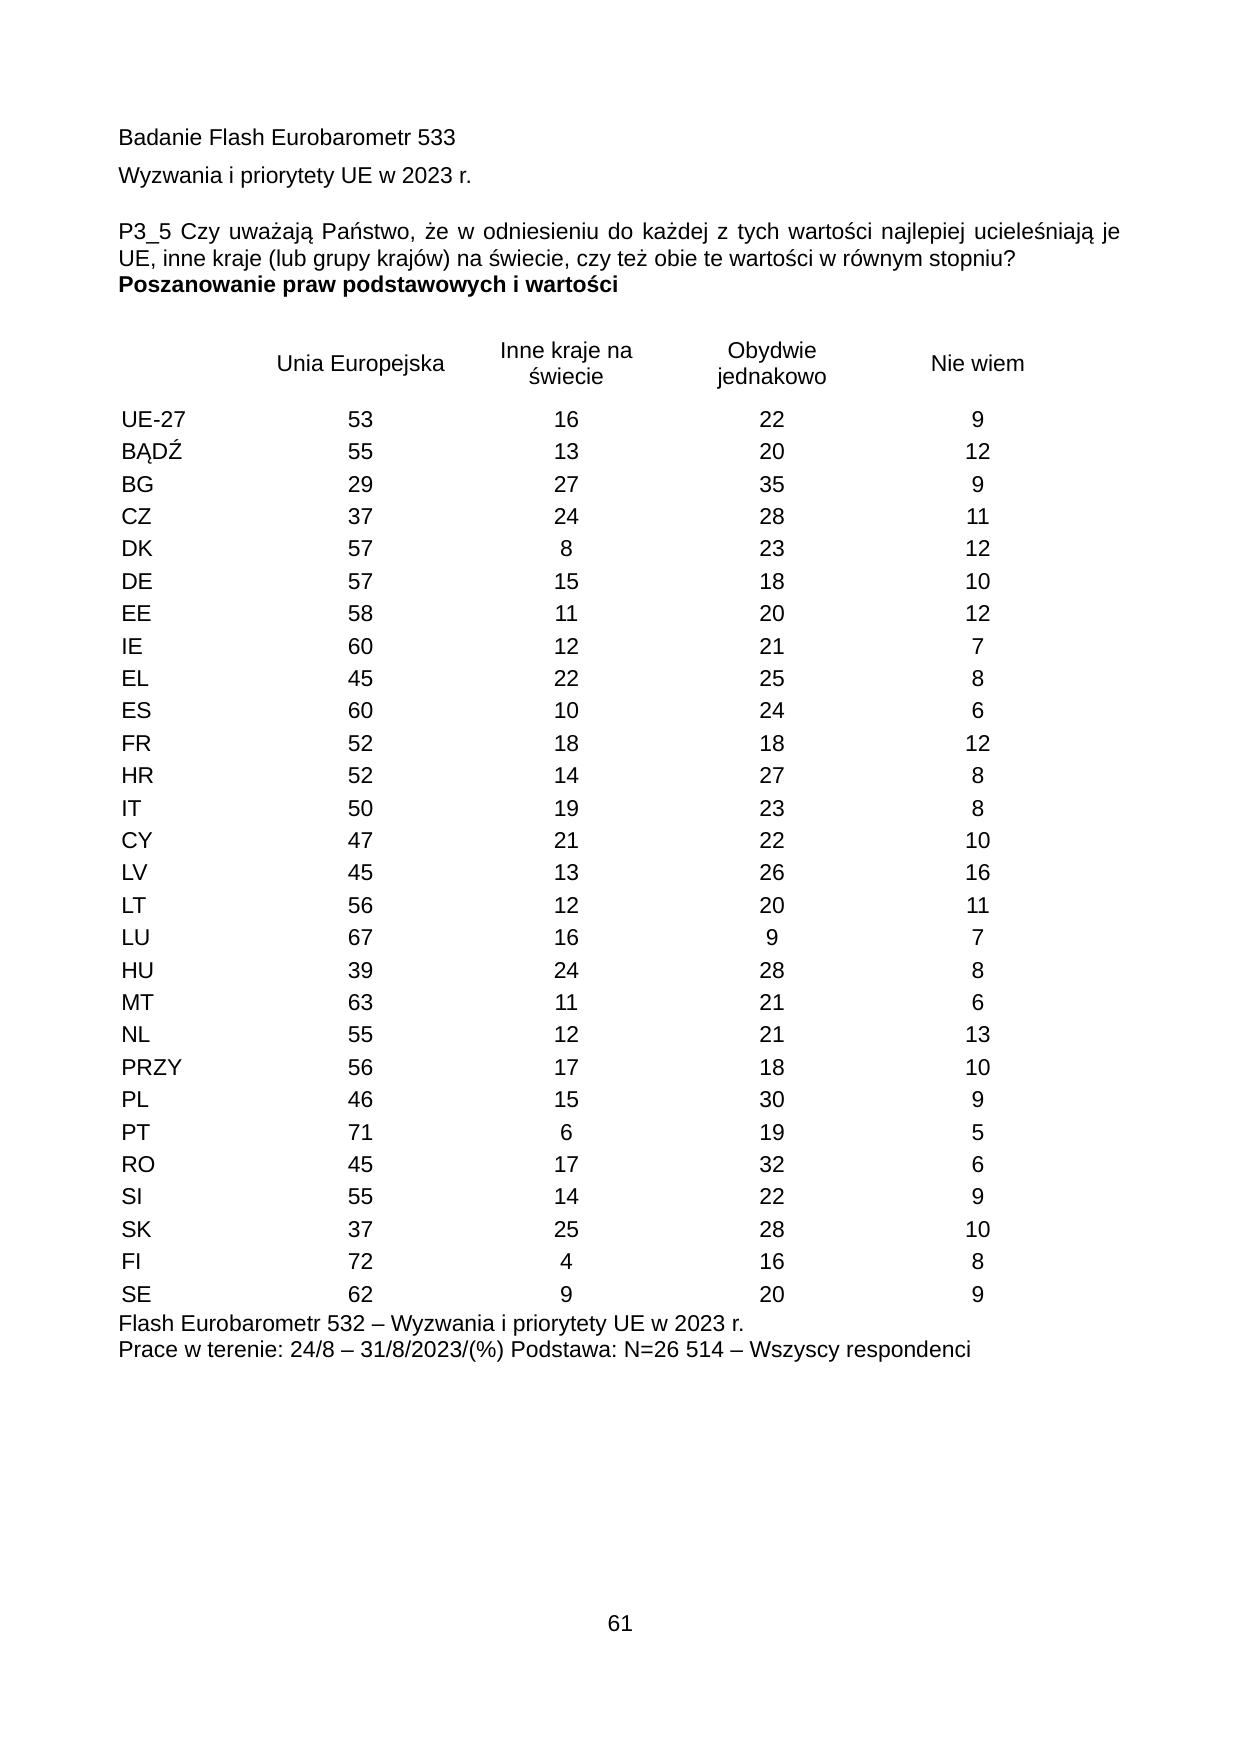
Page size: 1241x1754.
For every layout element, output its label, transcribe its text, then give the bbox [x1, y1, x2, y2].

text Poszanowanie praw podstawowych i wartości [118, 271, 1122, 297]
table_cell 15 [463, 1083, 669, 1116]
table_cell 12 [463, 1018, 669, 1051]
table_cell 32 [669, 1148, 875, 1180]
table_cell LT [118, 889, 258, 921]
text Prace w terenie: 24/8 – 31/8/2023/(%) Podstawa: N=26 514 – Wszyscy respondenci [118, 1336, 1122, 1363]
table_cell 16 [463, 921, 669, 953]
table_cell 17 [463, 1051, 669, 1083]
table_cell 13 [875, 1018, 1081, 1051]
table_cell BG [118, 468, 258, 500]
table_cell RO [118, 1148, 258, 1180]
table_cell 17 [463, 1148, 669, 1180]
text P3_5 Czy uważają Państwo, że w odniesieniu do każdej z tych wartości najlepiej ucieleśniają je UE, inne kraje (lub grupy krajów) na świecie, czy też obie te wartości w równym stopniu? [118, 218, 1122, 271]
table_cell 45 [258, 1148, 463, 1180]
table_cell 18 [669, 565, 875, 597]
table_cell 55 [258, 1180, 463, 1213]
table_cell 25 [669, 662, 875, 694]
table_cell 4 [463, 1245, 669, 1277]
table_cell 37 [258, 500, 463, 532]
table_cell 13 [463, 435, 669, 468]
table_cell 11 [463, 597, 669, 629]
table_cell SE [118, 1278, 258, 1310]
table_header Unia Europejska [258, 324, 463, 403]
table_cell 55 [258, 435, 463, 468]
table_cell SK [118, 1213, 258, 1245]
table_cell 8 [875, 662, 1081, 694]
table_cell ES [118, 694, 258, 727]
table_cell DE [118, 565, 258, 597]
table_cell 10 [875, 824, 1081, 856]
table_cell 58 [258, 597, 463, 629]
table_cell 55 [258, 1018, 463, 1051]
table_cell 16 [669, 1245, 875, 1277]
table_cell LU [118, 921, 258, 953]
table_cell 9 [669, 921, 875, 953]
table_cell 27 [463, 468, 669, 500]
table_cell 9 [875, 403, 1081, 435]
table_cell 57 [258, 533, 463, 565]
table_cell 28 [669, 500, 875, 532]
table_cell 45 [258, 856, 463, 889]
table_cell NL [118, 1018, 258, 1051]
table_cell IT [118, 792, 258, 824]
table_cell 9 [875, 1278, 1081, 1310]
table_cell 12 [463, 630, 669, 662]
table_cell 9 [875, 468, 1081, 500]
table_cell 21 [669, 986, 875, 1018]
table_cell 8 [875, 759, 1081, 792]
table_cell 25 [463, 1213, 669, 1245]
table_cell 71 [258, 1116, 463, 1148]
table_cell 24 [463, 500, 669, 532]
table_cell 10 [463, 694, 669, 727]
table_cell BĄDŹ [118, 435, 258, 468]
table_cell 16 [875, 856, 1081, 889]
table_cell 12 [875, 435, 1081, 468]
table_cell 30 [669, 1083, 875, 1116]
table_header Obydwie jednakowo [669, 324, 875, 403]
table_cell 7 [875, 630, 1081, 662]
table_cell 8 [875, 1245, 1081, 1277]
table_cell LV [118, 856, 258, 889]
table_cell SI [118, 1180, 258, 1213]
table_cell 20 [669, 889, 875, 921]
table_cell 29 [258, 468, 463, 500]
table_cell 22 [669, 1180, 875, 1213]
table_cell FR [118, 727, 258, 759]
table_cell 6 [875, 1148, 1081, 1180]
table_cell 19 [669, 1116, 875, 1148]
table_cell 19 [463, 792, 669, 824]
table_cell 9 [875, 1180, 1081, 1213]
table_cell 35 [669, 468, 875, 500]
table_cell 14 [463, 759, 669, 792]
table_cell 9 [875, 1083, 1081, 1116]
table_cell 8 [875, 954, 1081, 986]
table_cell 18 [669, 727, 875, 759]
table_cell 5 [875, 1116, 1081, 1148]
table_cell 9 [463, 1278, 669, 1310]
table_cell MT [118, 986, 258, 1018]
table_cell 22 [463, 662, 669, 694]
table_cell 72 [258, 1245, 463, 1277]
table_header Inne kraje na świecie [463, 324, 669, 403]
table_cell 10 [875, 1051, 1081, 1083]
table_cell 28 [669, 1213, 875, 1245]
table_cell 60 [258, 694, 463, 727]
table_cell 57 [258, 565, 463, 597]
table_cell 6 [875, 694, 1081, 727]
table_cell 22 [669, 403, 875, 435]
table_cell 23 [669, 792, 875, 824]
table_cell 12 [875, 597, 1081, 629]
table_cell 6 [463, 1116, 669, 1148]
table_cell 12 [875, 533, 1081, 565]
table_cell 21 [669, 630, 875, 662]
table_cell 20 [669, 1278, 875, 1310]
table_cell 11 [875, 500, 1081, 532]
table_cell 21 [463, 824, 669, 856]
table_cell 28 [669, 954, 875, 986]
table_cell 63 [258, 986, 463, 1018]
table_cell PT [118, 1116, 258, 1148]
table_cell 7 [875, 921, 1081, 953]
table_cell 20 [669, 435, 875, 468]
table_cell DK [118, 533, 258, 565]
table_cell CZ [118, 500, 258, 532]
table_cell 21 [669, 1018, 875, 1051]
table_cell 11 [875, 889, 1081, 921]
table_cell 39 [258, 954, 463, 986]
table_cell 67 [258, 921, 463, 953]
table_cell 18 [463, 727, 669, 759]
table_cell 60 [258, 630, 463, 662]
table_cell 50 [258, 792, 463, 824]
table_cell 16 [463, 403, 669, 435]
table_cell 13 [463, 856, 669, 889]
table_cell IE [118, 630, 258, 662]
table_cell 23 [669, 533, 875, 565]
table_cell 10 [875, 565, 1081, 597]
table_cell 14 [463, 1180, 669, 1213]
table_cell 37 [258, 1213, 463, 1245]
table_cell PL [118, 1083, 258, 1116]
table_cell 20 [669, 597, 875, 629]
table_cell 52 [258, 727, 463, 759]
table_cell 56 [258, 1051, 463, 1083]
table_cell 47 [258, 824, 463, 856]
table_cell 56 [258, 889, 463, 921]
table_cell CY [118, 824, 258, 856]
table_cell 62 [258, 1278, 463, 1310]
table_cell HR [118, 759, 258, 792]
table_cell 27 [669, 759, 875, 792]
table_cell 12 [463, 889, 669, 921]
table_cell 18 [669, 1051, 875, 1083]
table_header Nie wiem [875, 324, 1081, 403]
table_header [118, 324, 258, 403]
table_cell 12 [875, 727, 1081, 759]
table_cell 24 [669, 694, 875, 727]
table_cell EE [118, 597, 258, 629]
table_cell 52 [258, 759, 463, 792]
table_cell 46 [258, 1083, 463, 1116]
table_cell 26 [669, 856, 875, 889]
table_cell 10 [875, 1213, 1081, 1245]
table_cell HU [118, 954, 258, 986]
table_cell 22 [669, 824, 875, 856]
table_cell 45 [258, 662, 463, 694]
table_cell EL [118, 662, 258, 694]
table_cell UE-27 [118, 403, 258, 435]
table_cell 6 [875, 986, 1081, 1018]
table_cell 8 [875, 792, 1081, 824]
table_cell FI [118, 1245, 258, 1277]
table_cell 11 [463, 986, 669, 1018]
table_cell 24 [463, 954, 669, 986]
table_cell 15 [463, 565, 669, 597]
table_cell 53 [258, 403, 463, 435]
table_cell PRZY [118, 1051, 258, 1083]
table_cell 8 [463, 533, 669, 565]
text Flash Eurobarometr 532 – Wyzwania i priorytety UE w 2023 r. [118, 1310, 1122, 1336]
